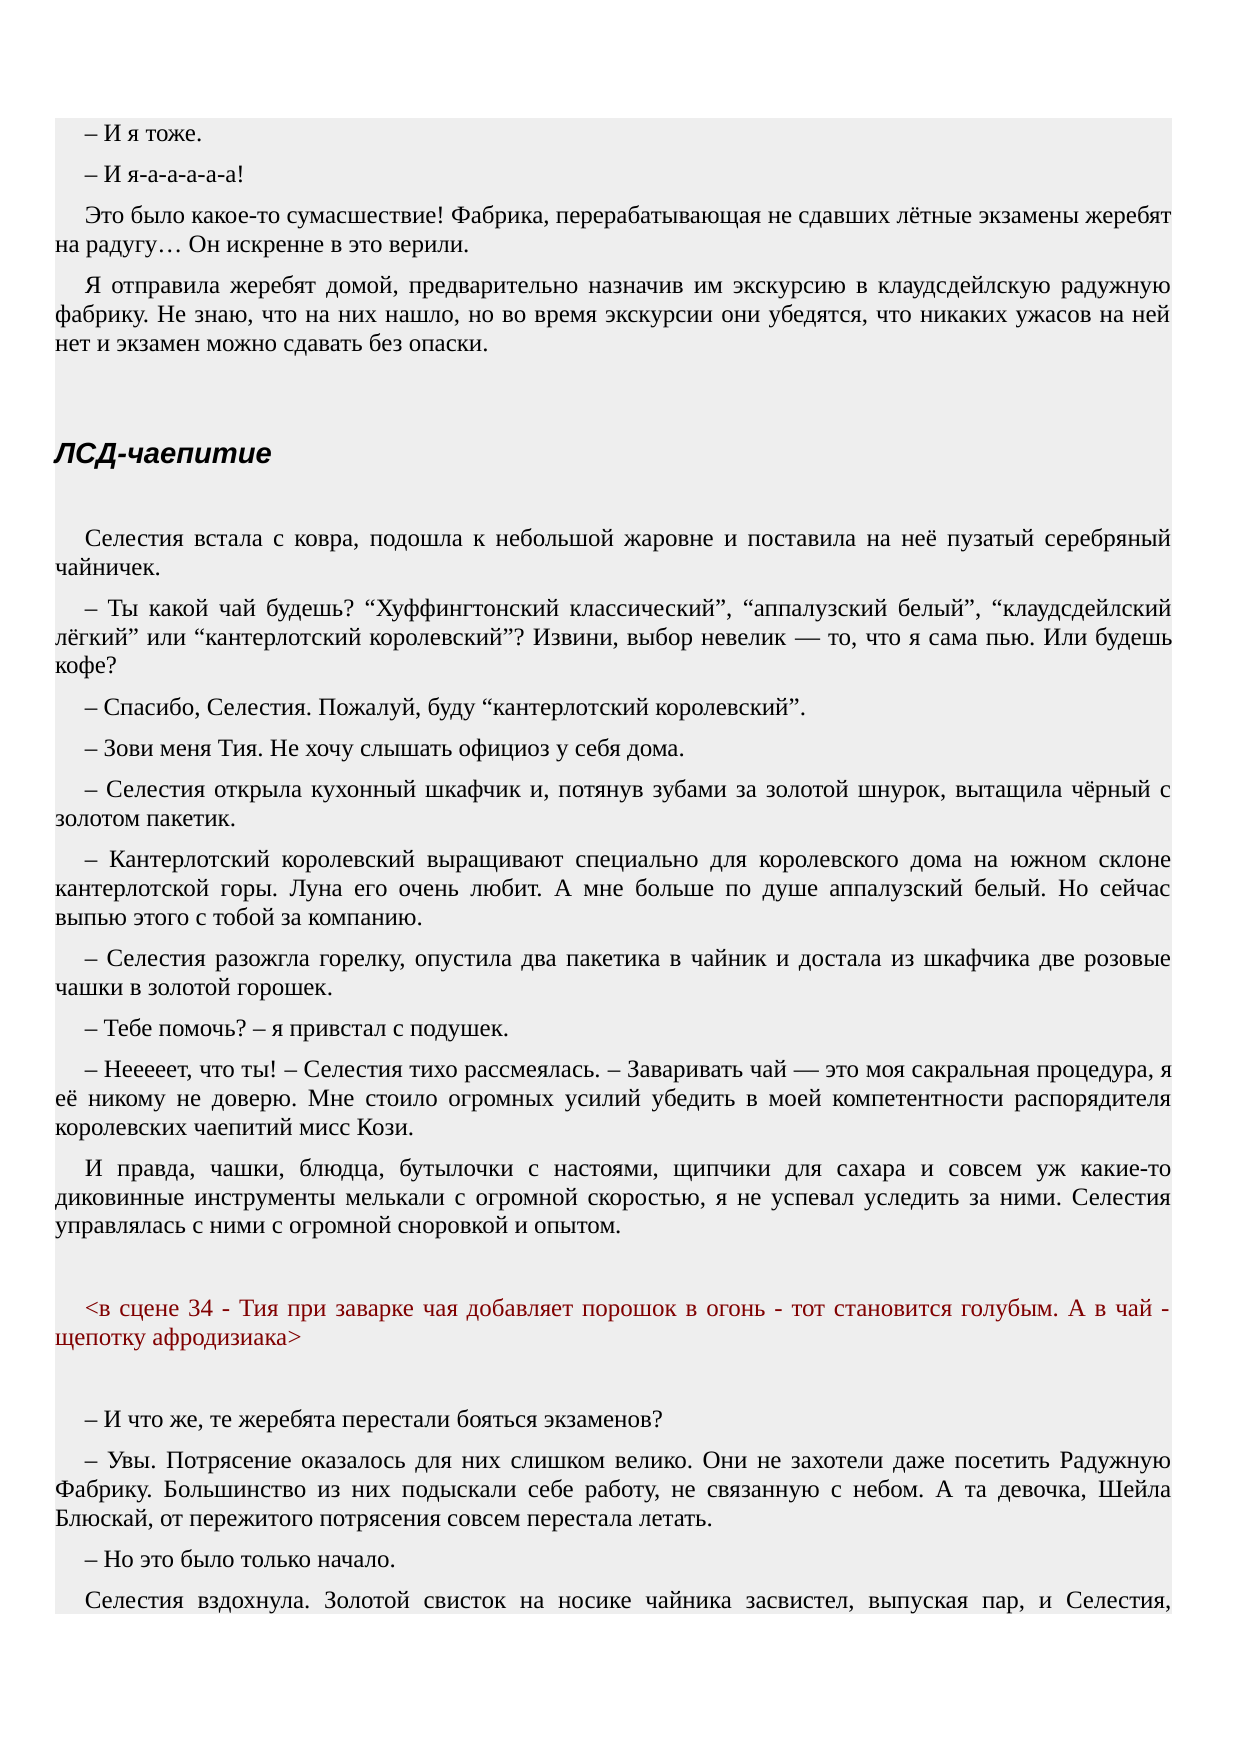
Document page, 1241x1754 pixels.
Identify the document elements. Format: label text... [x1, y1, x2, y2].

text – Нееееет, что ты! – Селестия тихо рассмеялась. – Заваривать чай — это моя сакральная процедура, я её никому не доверю. Мне стоило огромных усилий убедить в моей компетентности распорядителя королевских чаепитий мисс Кози. [55, 1054, 1172, 1140]
text – Ты какой чай будешь? “Хуффингтонский классический”, “аппалузский белый”, “клаудсдейлский лёгкий” или “кантерлотский королевский”? Извини, выбор невелик — то, что я сама пью. Или будешь кофе? [55, 593, 1172, 679]
text Селестия встала с ковра, подошла к небольшой жаровне и поставила на неё пузатый серебряный чайничек. [55, 523, 1172, 580]
text – Но это было только начало. [55, 1544, 1172, 1573]
text – Селестия открыла кухонный шкафчик и, потянув зубами за золотой шнурок, вытащила чёрный с золотом пакетик. [55, 774, 1172, 832]
text Селестия вздохнула. Золотой свисток на носике чайника засвистел, выпуская пар, и Селестия, [55, 1585, 1172, 1614]
text – Зови меня Тия. Не хочу слышать официоз у себя дома. [55, 733, 1172, 762]
text – Спасибо, Селестия. Пожалуй, буду “кантерлотский королевский”. [55, 692, 1172, 720]
text – Увы. Потрясение оказалось для них слишком велико. Они не захотели даже посетить Радужную Фабрику. Большинство из них подыскали себе работу, не связанную с небом. А та девочка, Шейла Блюскай, от пережитого потрясения совсем перестала летать. [55, 1445, 1172, 1532]
text – И я-а-а-а-а-а! [55, 159, 1172, 188]
text – Селестия разожгла горелку, опустила два пакетика в чайник и достала из шкафчика две розовые чашки в золотой горошек. [55, 943, 1172, 1000]
subtitle ЛСД-чаепитие [55, 436, 1172, 469]
text Я отправила жеребят домой, предварительно назначив им экскурсию в клаудсдейлскую радужную фабрику. Не знаю, что на них нашло, но во время экскурсии они убедятся, что никаких ужасов на ней нет и экзамен можно сдавать без опаски. [55, 271, 1172, 357]
text – И что же, те жеребята перестали бояться экзаменов? [55, 1404, 1172, 1433]
text – И я тоже. [55, 118, 1172, 147]
text И правда, чашки, блюдца, бутылочки с настоями, щипчики для сахара и совсем уж какие-то диковинные инструменты мелькали с огромной скоростью, я не успевал уследить за ними. Селестия управлялась с ними с огромной сноровкой и опытом. [55, 1153, 1172, 1239]
text Это было какое-то сумасшествие! Фабрика, перерабатывающая не сдавших лётные экзамены жеребят на радугу… Он искренне в это верили. [55, 201, 1172, 258]
text – Кантерлотский королевский выращивают специально для королевского дома на южном склоне кантерлотской горы. Луна его очень любит. А мне больше по душе аппалузский белый. Но сейчас выпью этого с тобой за компанию. [55, 844, 1172, 930]
text – Тебе помочь? – я привстал с подушек. [55, 1013, 1172, 1042]
text <в сцене 34 - Тия при заварке чая добавляет порошок в огонь - тот становится голубым. А в чай - щепотку афродизиака> [55, 1293, 1172, 1350]
